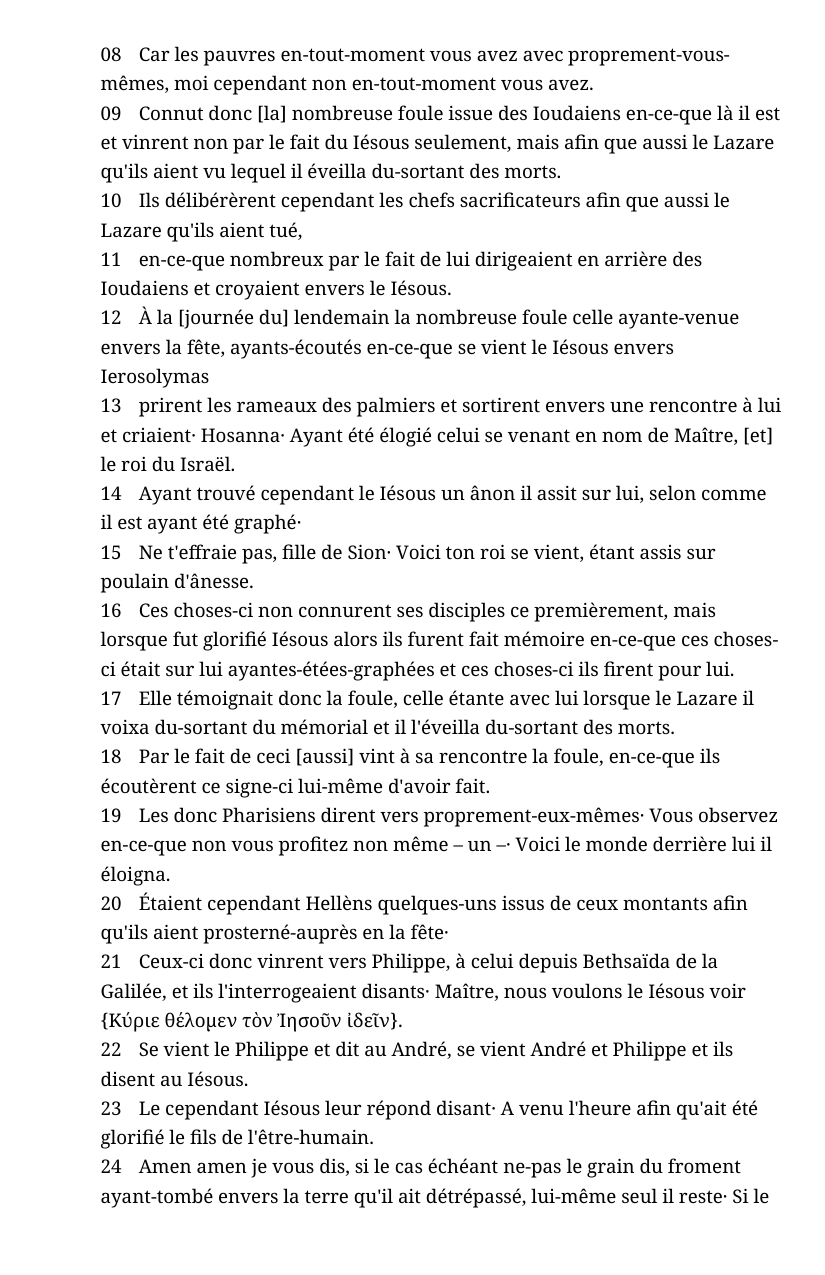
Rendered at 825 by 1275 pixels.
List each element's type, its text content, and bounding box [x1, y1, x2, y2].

text 08 Car les pauvres en-tout-moment vous avez avec proprement-vous-mêmes, moi cependant non en-tout-moment vous avez. 09 Connut donc [la] nombreuse foule issue des Ioudaiens en-ce-que là il est et vinrent non par le fait du Iésous seulement, mais afin que aussi le Lazare qu'ils aient vu lequel il éveilla du-sortant des morts. 10 Ils délibérèrent cependant les chefs sacrificateurs afin que aussi le Lazare qu'ils aient tué, 11 en-ce-que nombreux par le fait de lui dirigeaient en arrière des Ioudaiens et croyaient envers le Iésous. 12 À la [journée du] lendemain la nombreuse foule celle ayante-venue envers la fête, ayants-écoutés en-ce-que se vient le Iésous envers Ierosolymas 13 prirent les rameaux des palmiers et sortirent envers une rencontre à lui et criaient· Hosanna· Ayant été élogié celui se venant en nom de Maître, [et] le roi du Israël. 14 Ayant trouvé cependant le Iésous un ânon il assit sur lui, selon comme il est ayant été graphé· 15 Ne t'effraie pas, fille de Sion· Voici ton roi se vient, étant assis sur poulain d'ânesse. 16 Ces choses-ci non connurent ses disciples ce premièrement, mais lorsque fut glorifié Iésous alors ils furent fait mémoire en-ce-que ces choses-ci était sur lui ayantes-étées-graphées et ces choses-ci ils firent pour lui. 17 Elle témoignait donc la foule, celle étante avec lui lorsque le Lazare il voixa du-sortant du mémorial et il l'éveilla du-sortant des morts. 18 Par le fait de ceci [aussi] vint à sa rencontre la foule, en-ce-que ils écoutèrent ce signe-ci lui-même d'avoir fait. 19 Les donc Pharisiens dirent vers proprement-eux-mêmes· Vous observez en-ce-que non vous profitez non même – un –· Voici le monde derrière lui il éloigna. 20 Étaient cependant Hellèns quelques-uns issus de ceux montants afin qu'ils aient prosterné-auprès en la fête· 21 Ceux-ci donc vinrent vers Philippe, à celui depuis Bethsaïda de la Galilée, et ils l'interrogeaient disants· Maître, nous voulons le Iésous voir {Κύριε θέλομεν τὸν Ἰησοῦν ἰδεῖν}. 22 Se vient le Philippe et dit au André, se vient André et Philippe et ils disent au Iésous. 23 Le cependant Iésous leur répond disant· A venu l'heure afin qu'ait été glorifié le fils de l'être-humain. 24 Amen amen je vous dis, si le cas échéant ne-pas le grain du froment ayant-tombé envers la terre qu'il ait détrépassé, lui-même seul il reste· Si le [100, 41, 784, 1208]
